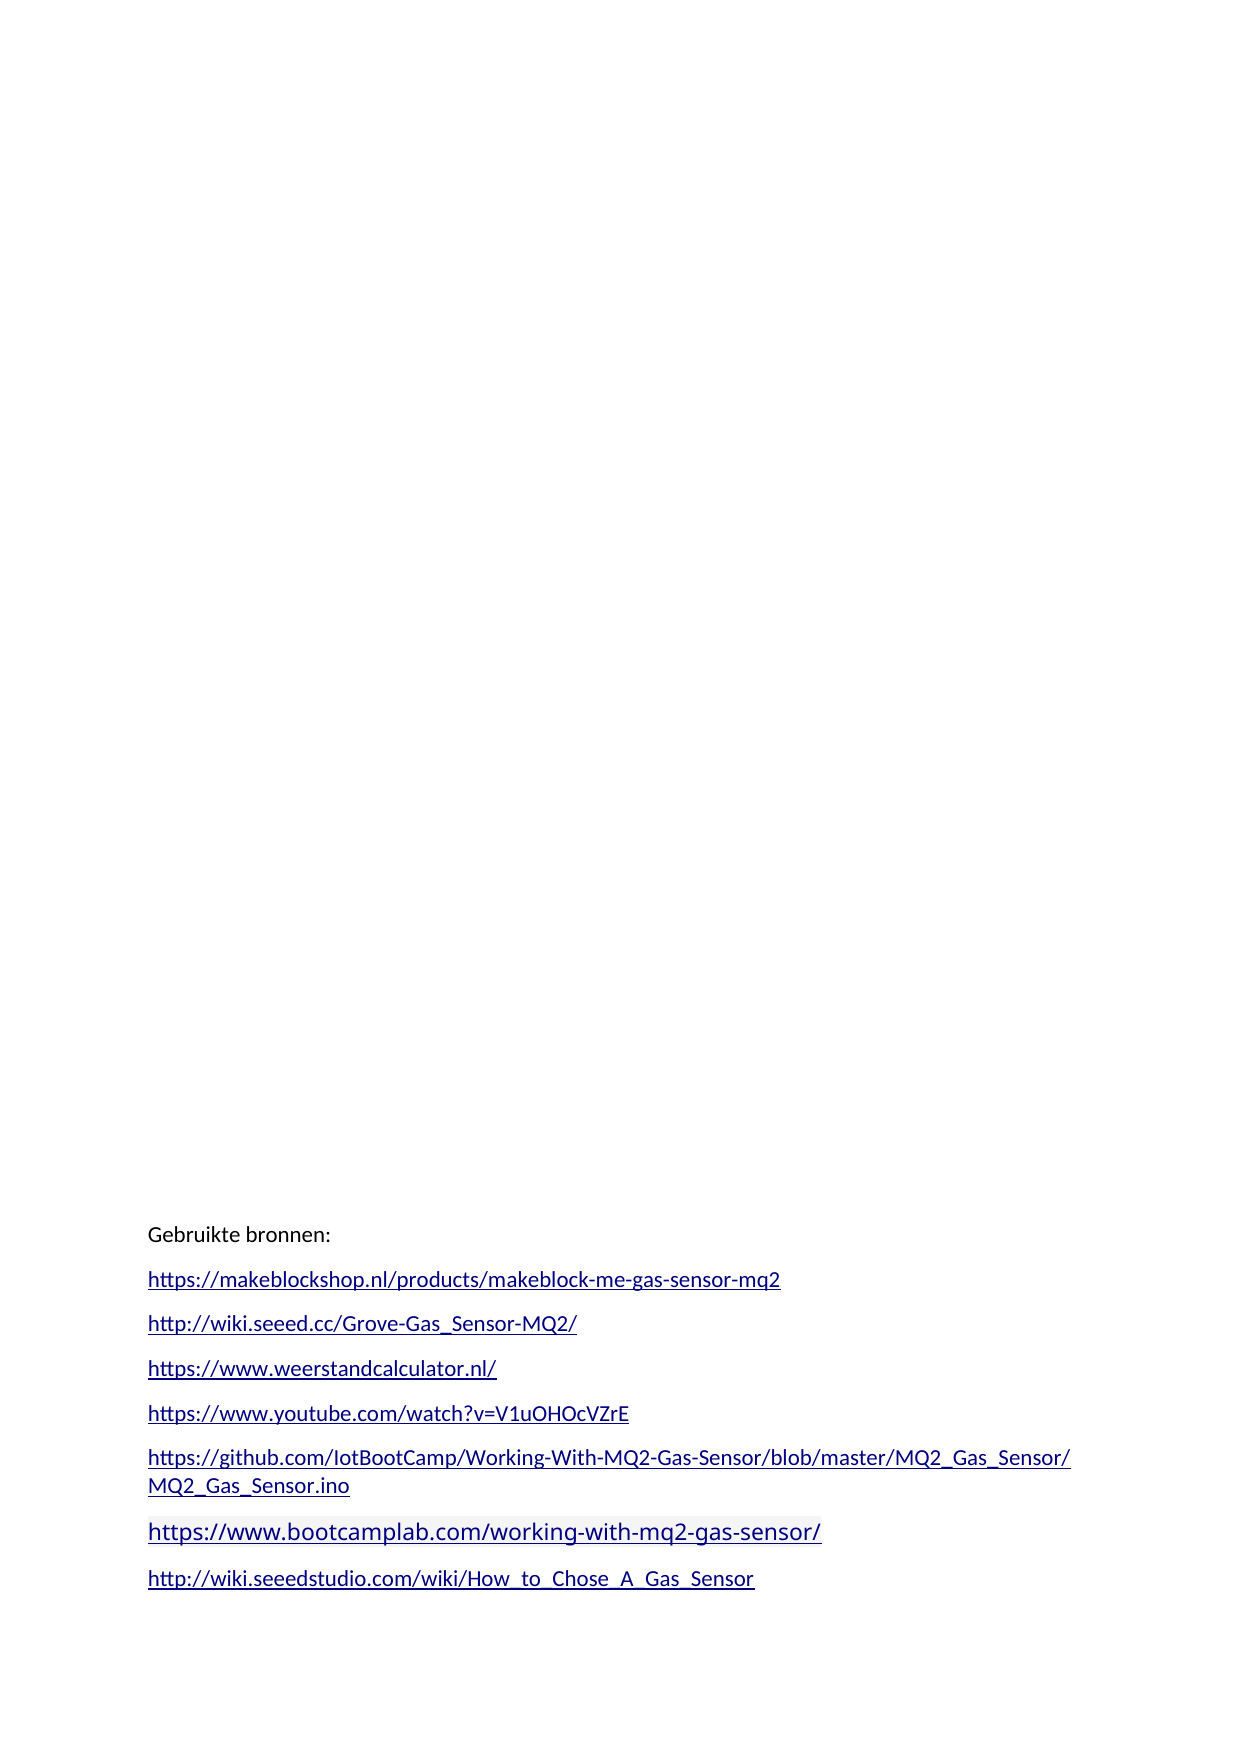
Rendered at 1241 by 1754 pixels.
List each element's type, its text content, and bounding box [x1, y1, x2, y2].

text https://www.weerstandcalculator.nl/ [148, 1354, 1093, 1382]
text http://wiki.seeedstudio.com/wiki/How_to_Chose_A_Gas_Sensor [148, 1564, 1093, 1592]
text https://www.bootcamplab.com/working-with-mq2-gas-sensor/ [148, 1516, 1093, 1547]
text https://www.youtube.com/watch?v=V1uOHOcVZrE [148, 1399, 1093, 1427]
text Gebruikte bronnen: [148, 1220, 1093, 1248]
text https://github.com/IotBootCamp/Working-With-MQ2-Gas-Sensor/blob/master/MQ2_Gas_Sensor/MQ2_Gas_Sensor.ino [148, 1443, 1093, 1499]
text http://wiki.seeed.cc/Grove-Gas_Sensor-MQ2/ [148, 1309, 1093, 1337]
text https://makeblockshop.nl/products/makeblock-me-gas-sensor-mq2 [148, 1265, 1093, 1293]
